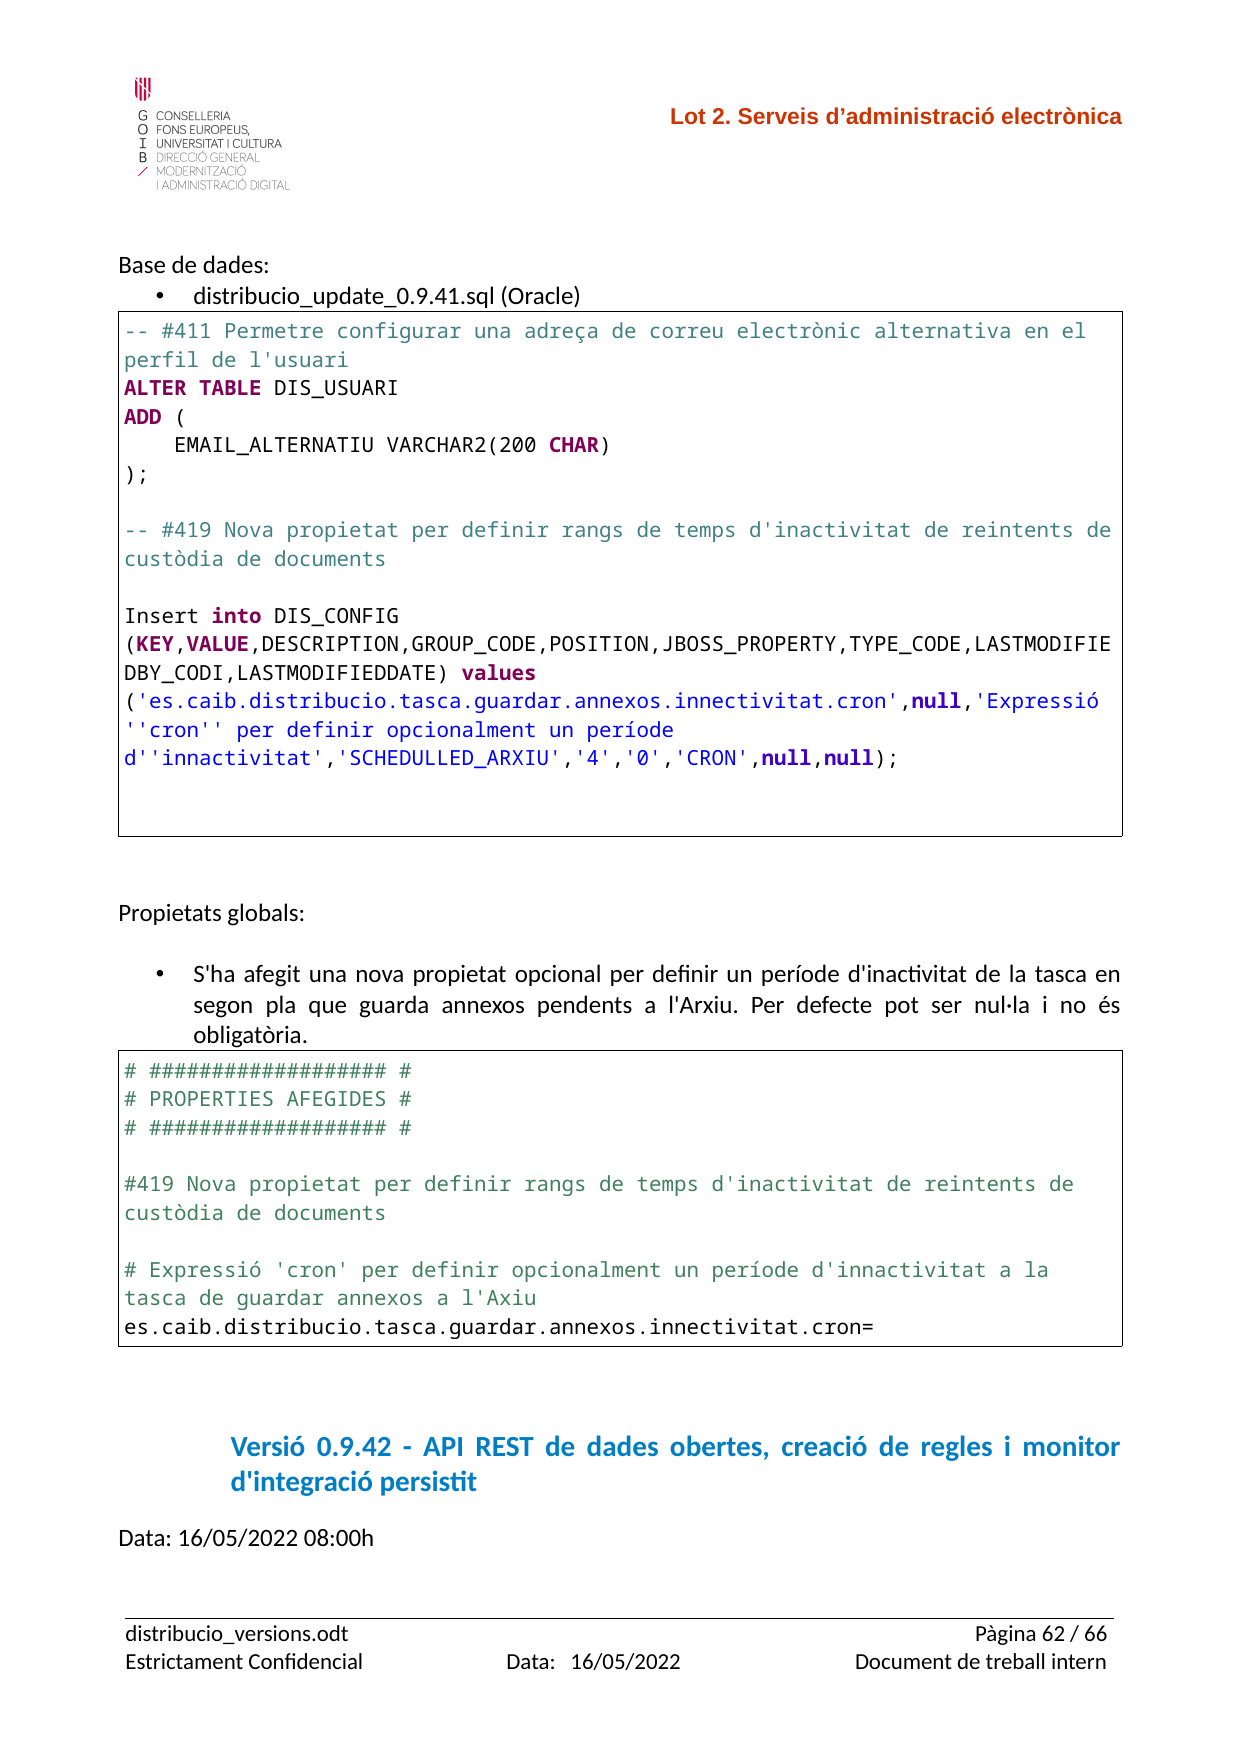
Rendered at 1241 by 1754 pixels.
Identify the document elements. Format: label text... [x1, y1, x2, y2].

text Propietats globals: [118, 897, 1122, 928]
table_header -- #411 Permetre configurar una adreça de correu electrònic alternativa en el perfil de l'usuari ALTER TABLE DIS_USUARI ADD ( EMAIL_ALTERNATIU VARCHAR2(200 CHAR) ); -- #419 Nova propietat per definir rangs de temps d'inactivitat de reintents de custòdia de documents Insert into DIS_CONFIG (KEY,VALUE,DESCRIPTION,GROUP_CODE,POSITION,JBOSS_PROPERTY,TYPE_CODE,LASTMODIFIEDBY_CODI,LASTMODIFIEDDATE) values ('es.caib.distribucio.tasca.guardar.annexos.innectivitat.cron',null,'Expressió ''cron'' per definir opcionalment un període d''innactivitat','SCHEDULLED_ARXIU','4','0','CRON',null,null); [119, 312, 1122, 836]
list S'ha afegit una nova propietat opcional per definir un període d'inactivitat de la tasca en segon pla que guarda annexos pendents a l'Arxiu. Per defecte pot ser nul·la i no és obligatòria. [156, 958, 1122, 1050]
table_header # ################### # # PROPERTIES AFEGIDES # # ################### # #419 Nova propietat per definir rangs de temps d'inactivitat de reintents de custòdia de documents # Expressió 'cron' per definir opcionalment un període d'innactivitat a la tasca de guardar annexos a l'Axiu es.caib.distribucio.tasca.guardar.annexos.innectivitat.cron= [119, 1051, 1122, 1346]
subtitle Versió 0.9.42 - API REST de dades obertes, creació de regles i monitor d'integració persistit [153, 1428, 1122, 1499]
text Base de dades: [118, 250, 1122, 280]
text Data: 16/05/2022 08:00h [118, 1523, 1122, 1553]
picture [126, 70, 299, 197]
list distribucio_update_0.9.41.sql (Oracle) [156, 280, 1122, 311]
